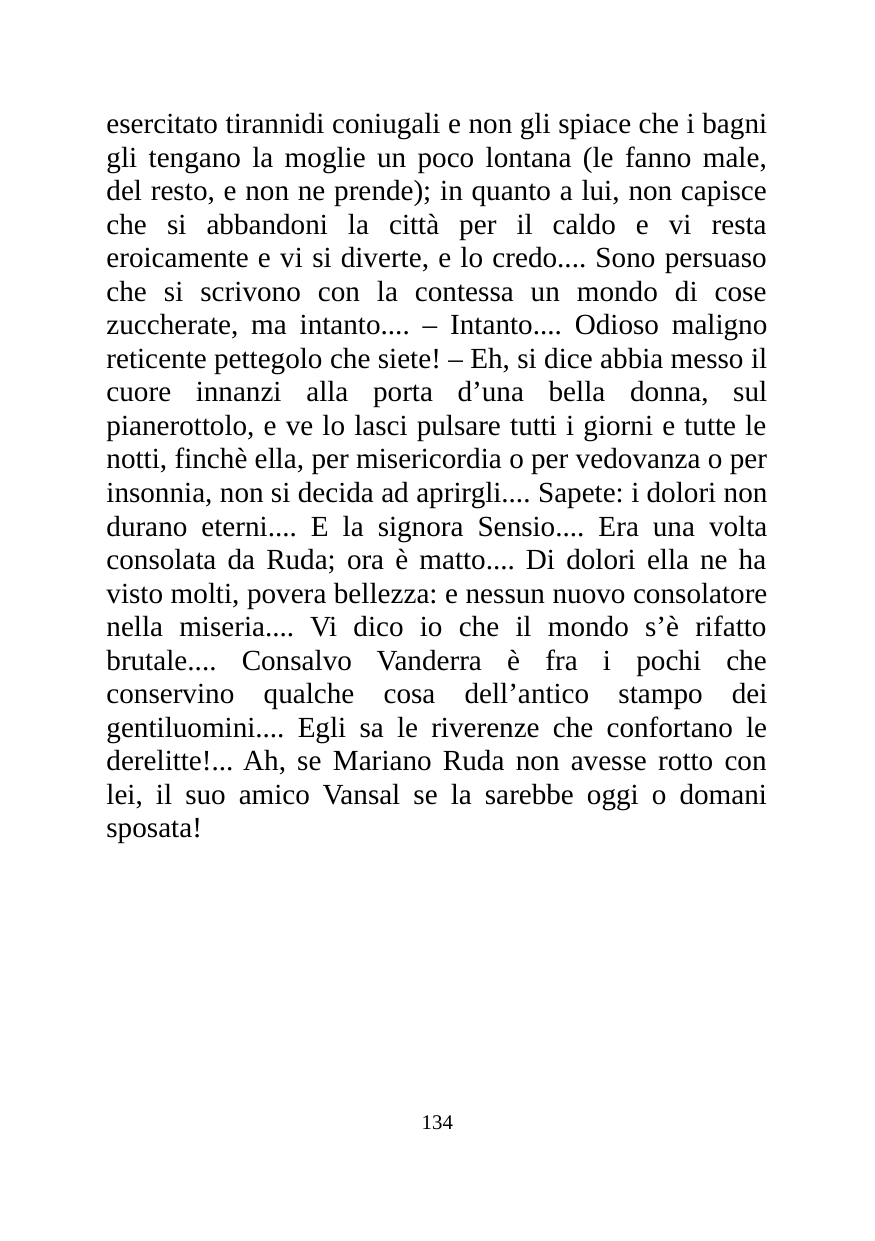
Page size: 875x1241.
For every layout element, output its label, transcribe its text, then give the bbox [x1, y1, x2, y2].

text esercitato tirannidi coniugali e non gli spiace che i bagni gli tengano la moglie un poco lontana (le fanno male, del resto, e non ne prende); in quanto a lui, non capisce che si abbandoni la città per il caldo e vi resta eroicamente e vi si diverte, e lo credo.... Sono persuaso che si scrivono con la contessa un mondo di cose zuccherate, ma intanto.... – Intanto.... Odioso maligno reticente pettegolo che siete! – Eh, si dice abbia messo il cuore innanzi alla porta d’una bella donna, sul pianerottolo, e ve lo lasci pulsare tutti i giorni e tutte le notti, finchè ella, per misericordia o per vedovanza o per insonnia, non si decida ad aprirgli.... Sapete: i dolori non durano eterni.... E la signora Sensio.... Era una volta consolata da Ruda; ora è matto.... Di dolori ella ne ha visto molti, povera bellezza: e nessun nuovo consolatore nella miseria.... Vi dico io che il mondo s’è rifatto brutale.... Consalvo Vanderra è fra i pochi che conservino qualche cosa dell’antico stampo dei gentiluomini.... Egli sa le riverenze che confortano le derelitte!... Ah, se Mariano Ruda non avesse rotto con lei, il suo amico Vansal se la sarebbe oggi o domani sposata! [106, 106, 768, 844]
